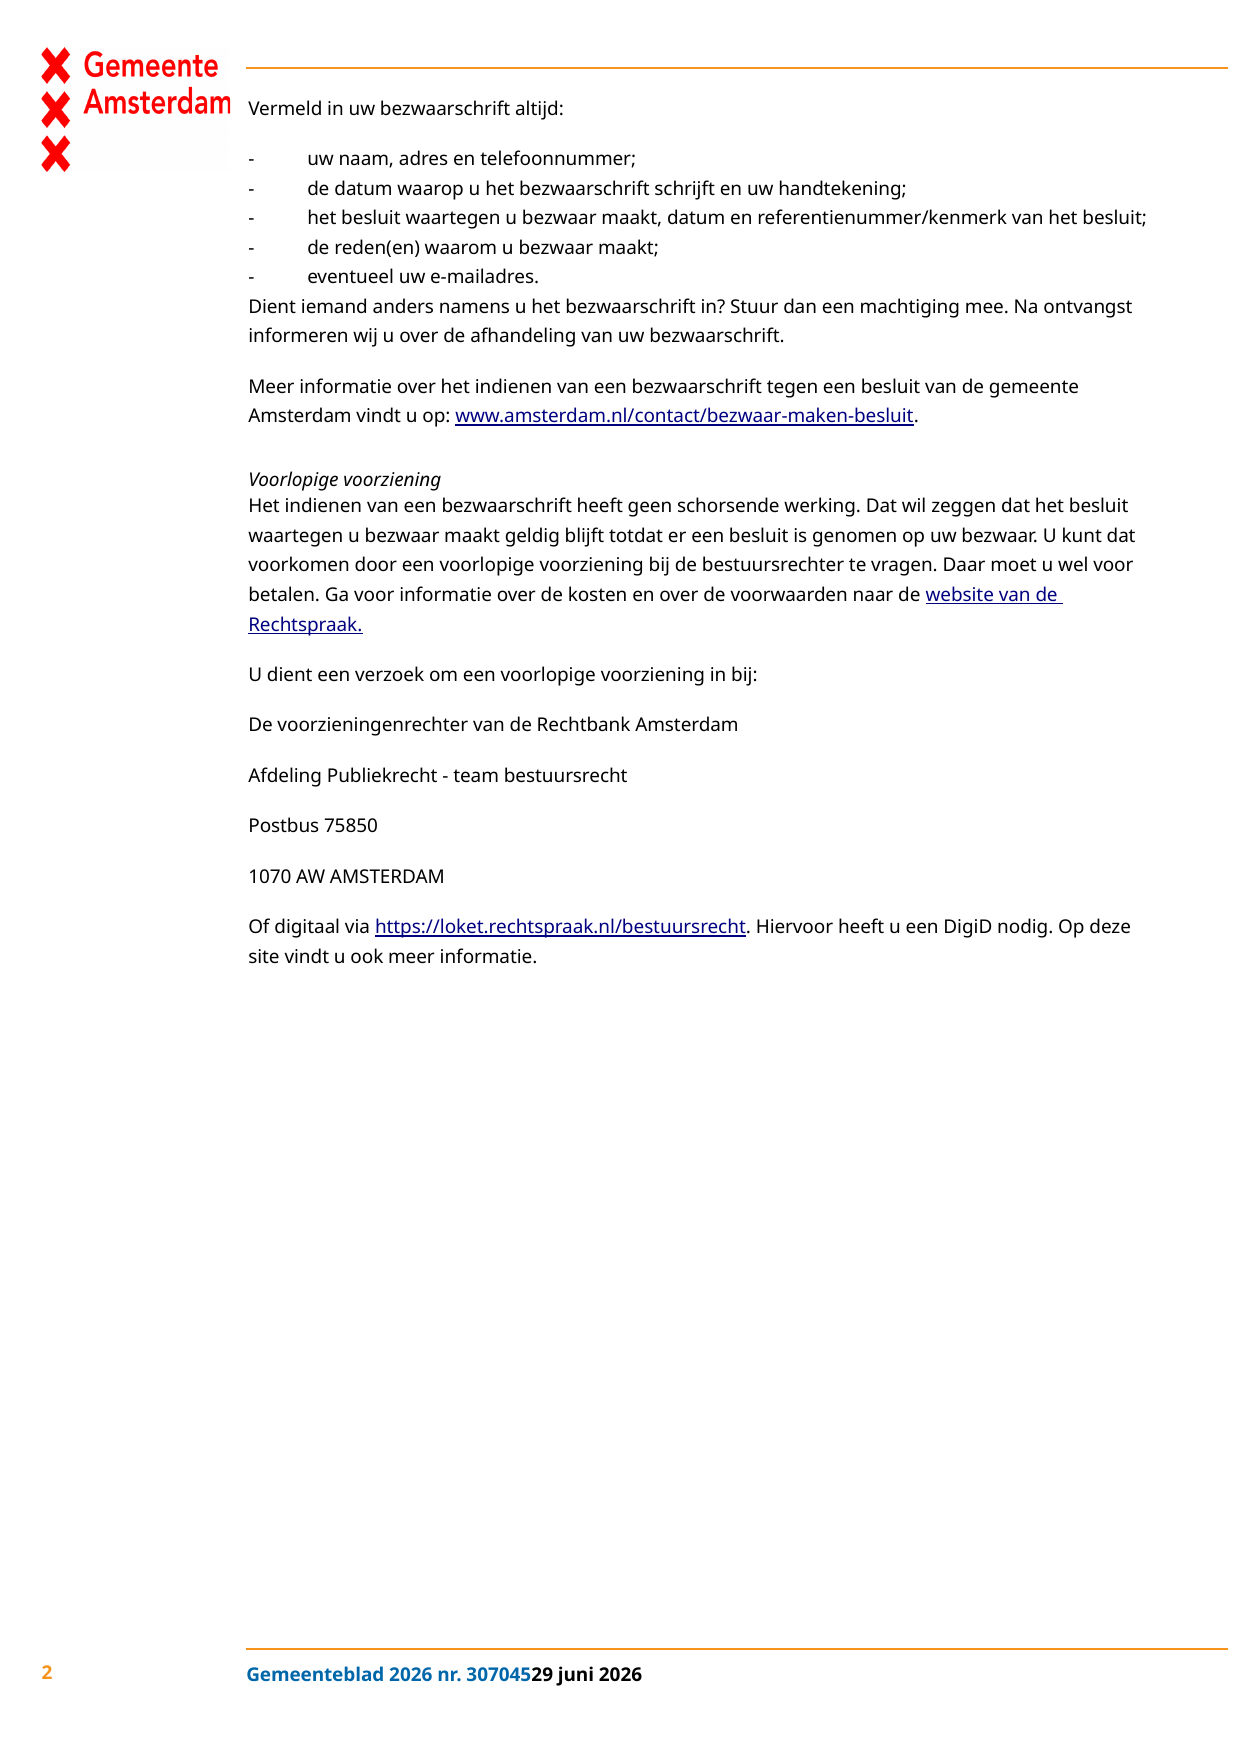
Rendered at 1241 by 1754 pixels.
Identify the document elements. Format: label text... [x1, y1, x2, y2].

text Vermeld in uw bezwaarschrift altijd: [248, 95, 1152, 121]
list eventueel uw e-mailadres. [248, 263, 1152, 289]
text Meer informatie over het indienen van een bezwaarschrift tegen een besluit van de gemeente Amsterdam vindt u op: www.amsterdam.nl/contact/bezwaar-maken-besluit. [248, 373, 1152, 428]
text Het indienen van een bezwaarschrift heeft geen schorsende werking. Dat wil zeggen dat het besluit waartegen u bezwaar maakt geldig blijft totdat er een besluit is genomen op uw bezwaar. U kunt dat voorkomen door een voorlopige voorziening bij de bestuursrechter te vragen. Daar moet u wel voor betalen. Ga voor informatie over de kosten en over de voorwaarden naar de website van de Rechtspraak. [248, 492, 1152, 636]
list de reden(en) waarom u bezwaar maakt; [248, 234, 1152, 260]
text Postbus 75850 [248, 812, 1152, 838]
text Voorlopige voorziening [248, 467, 1152, 492]
text U dient een verzoek om een voorlopige voorziening in bij: [248, 661, 1152, 687]
text Afdeling Publiekrecht - team bestuursrecht [248, 762, 1152, 788]
list de datum waarop u het bezwaarschrift schrijft en uw handtekening; [248, 175, 1152, 201]
text 1070 AW AMSTERDAM [248, 863, 1152, 888]
list het besluit waartegen u bezwaar maakt, datum en referentienummer/kenmerk van het besluit; [248, 204, 1152, 230]
text Of digitaal via https://loket.rechtspraak.nl/bestuursrecht. Hiervoor heeft u een DigiD nodig. Op deze site vindt u ook meer informatie. [248, 913, 1152, 968]
text De voorzieningenrechter van de Rechtbank Amsterdam [248, 712, 1152, 737]
list uw naam, adres en telefoonnummer; [248, 145, 1152, 171]
picture [41, 47, 231, 172]
text Dient iemand anders namens u het bezwaarschrift in? Stuur dan een machtiging mee. Na ontvangst informeren wij u over de afhandeling van uw bezwaarschrift. [248, 293, 1152, 348]
